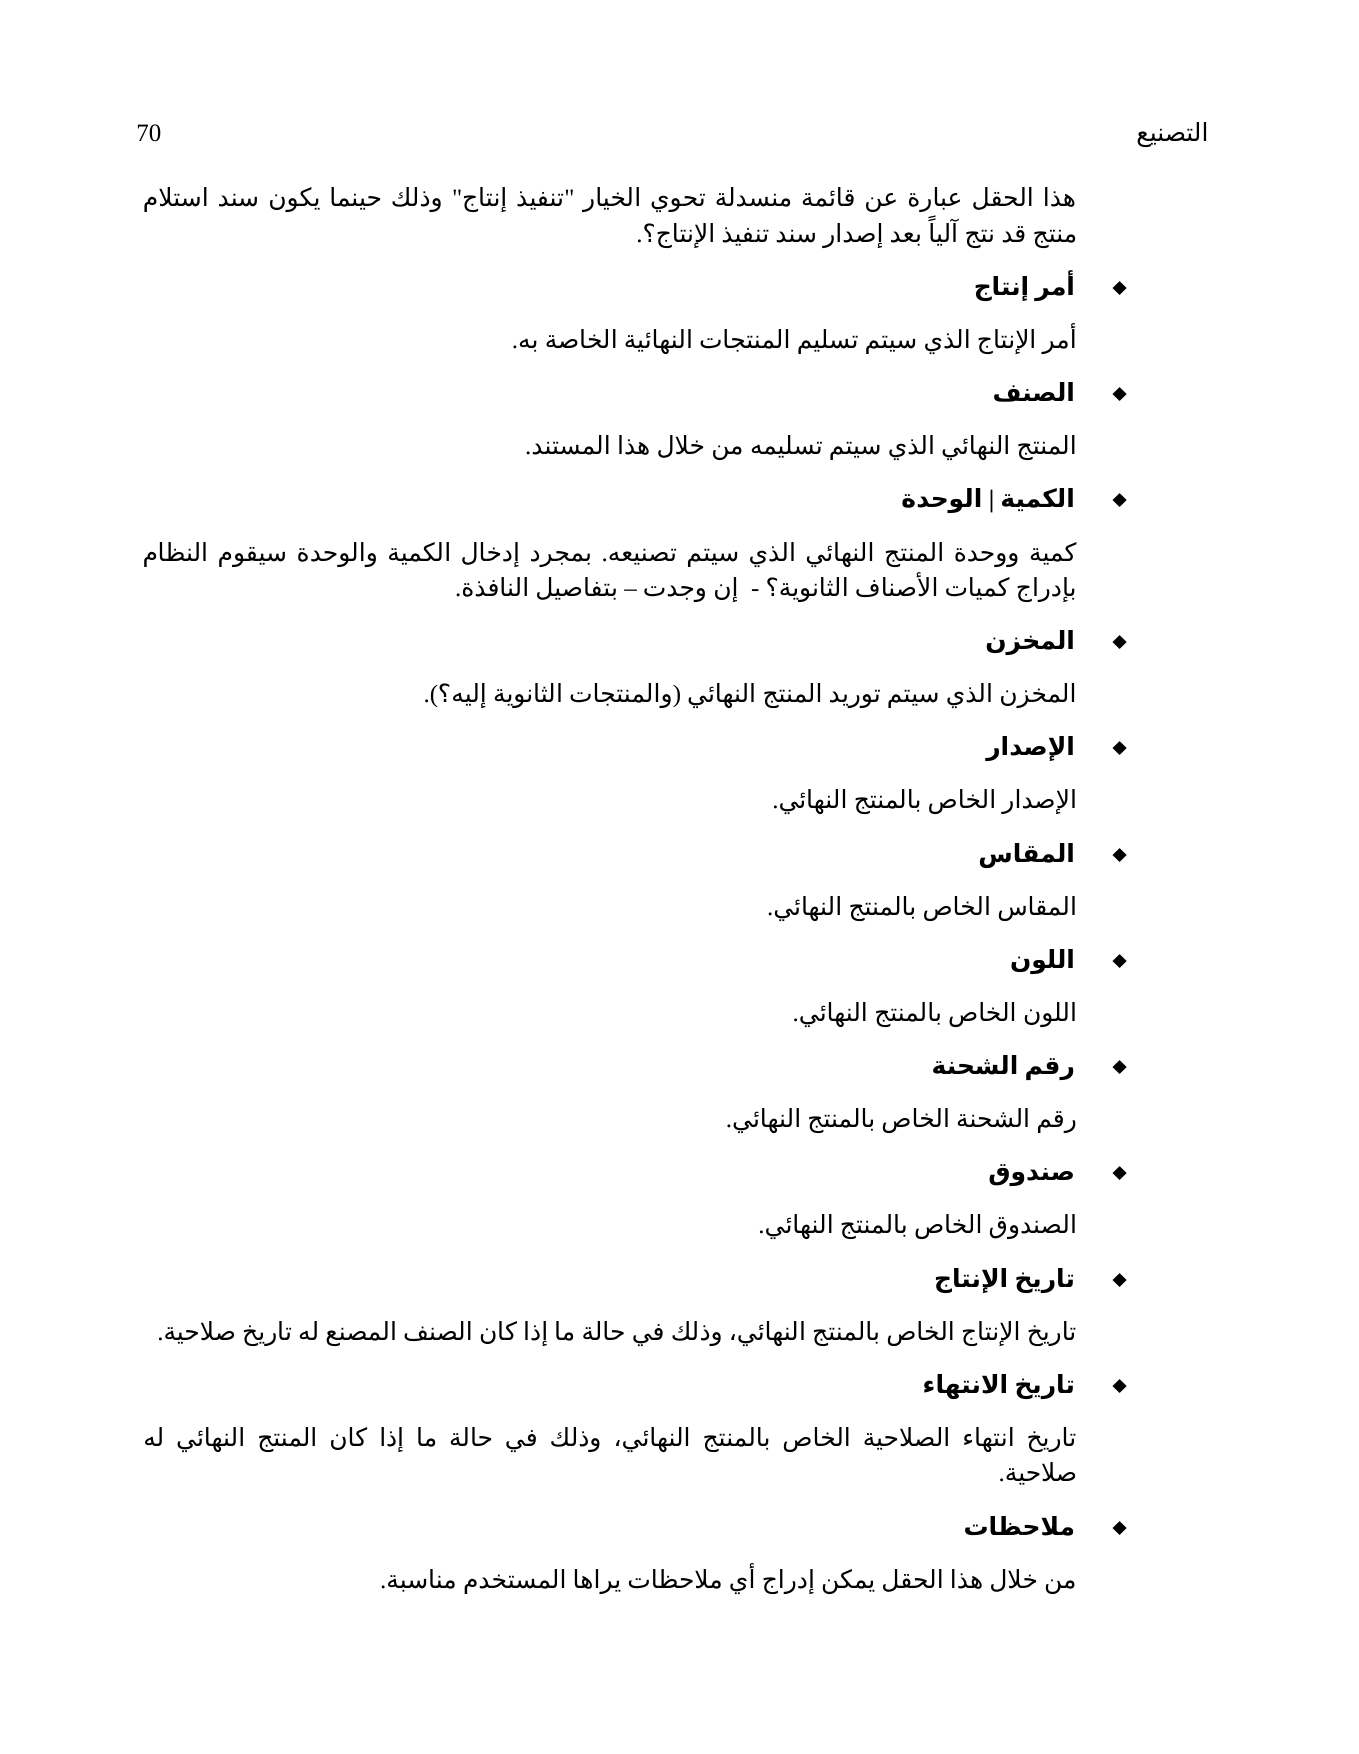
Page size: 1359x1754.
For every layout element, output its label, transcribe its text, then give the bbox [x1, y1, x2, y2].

list ملاحظات [142, 1505, 1113, 1540]
list صندوق [142, 1151, 1113, 1186]
text هذا الحقل عبارة عن قائمة منسدلة تحوي الخيار "تنفيذ إنتاج" وذلك حينما يكون سند استلام منتج قد نتج آلياً بعد إصدار سند تنفيذ الإنتاج؟. [142, 177, 1077, 248]
text رقم الشحنة الخاص بالمنتج النهائي. [142, 1098, 1077, 1133]
text الصندوق الخاص بالمنتج النهائي. [142, 1204, 1077, 1239]
text اللون الخاص بالمنتج النهائي. [142, 991, 1077, 1027]
text المقاس الخاص بالمنتج النهائي. [142, 885, 1077, 921]
list الصنف [142, 372, 1113, 407]
list الكمية | الوحدة [142, 478, 1113, 513]
text أمر الإنتاج الذي سيتم تسليم المنتجات النهائية الخاصة به. [142, 318, 1077, 354]
text كمية ووحدة المنتج النهائي الذي سيتم تصنيعه. بمجرد إدخال الكمية والوحدة سيقوم النظام بإدراج كميات الأصناف الثانوية؟ - إن وجدت – بتفاصيل النافذة. [142, 531, 1077, 602]
text تاريخ الإنتاج الخاص بالمنتج النهائي، وذلك في حالة ما إذا كان الصنف المصنع له تاريخ صلاحية. [142, 1310, 1077, 1346]
list رقم الشحنة [142, 1044, 1113, 1080]
list المخزن [142, 619, 1113, 655]
list المقاس [142, 832, 1113, 867]
text المخزن الذي سيتم توريد المنتج النهائي (والمنتجات الثانوية إليه؟). [142, 673, 1077, 708]
list تاريخ الإنتاج [142, 1257, 1113, 1292]
list الإصدار [142, 726, 1113, 761]
list أمر إنتاج [142, 265, 1113, 301]
text تاريخ انتهاء الصلاحية الخاص بالمنتج النهائي، وذلك في حالة ما إذا كان المنتج النهائي له صلاحية. [142, 1416, 1077, 1487]
text الإصدار الخاص بالمنتج النهائي. [142, 779, 1077, 814]
text المنتج النهائي الذي سيتم تسليمه من خلال هذا المستند. [142, 425, 1077, 460]
text من خلال هذا الحقل يمكن إدراج أي ملاحظات يراها المستخدم مناسبة. [142, 1558, 1077, 1593]
list اللون [142, 938, 1113, 974]
list تاريخ الانتهاء [142, 1363, 1113, 1399]
